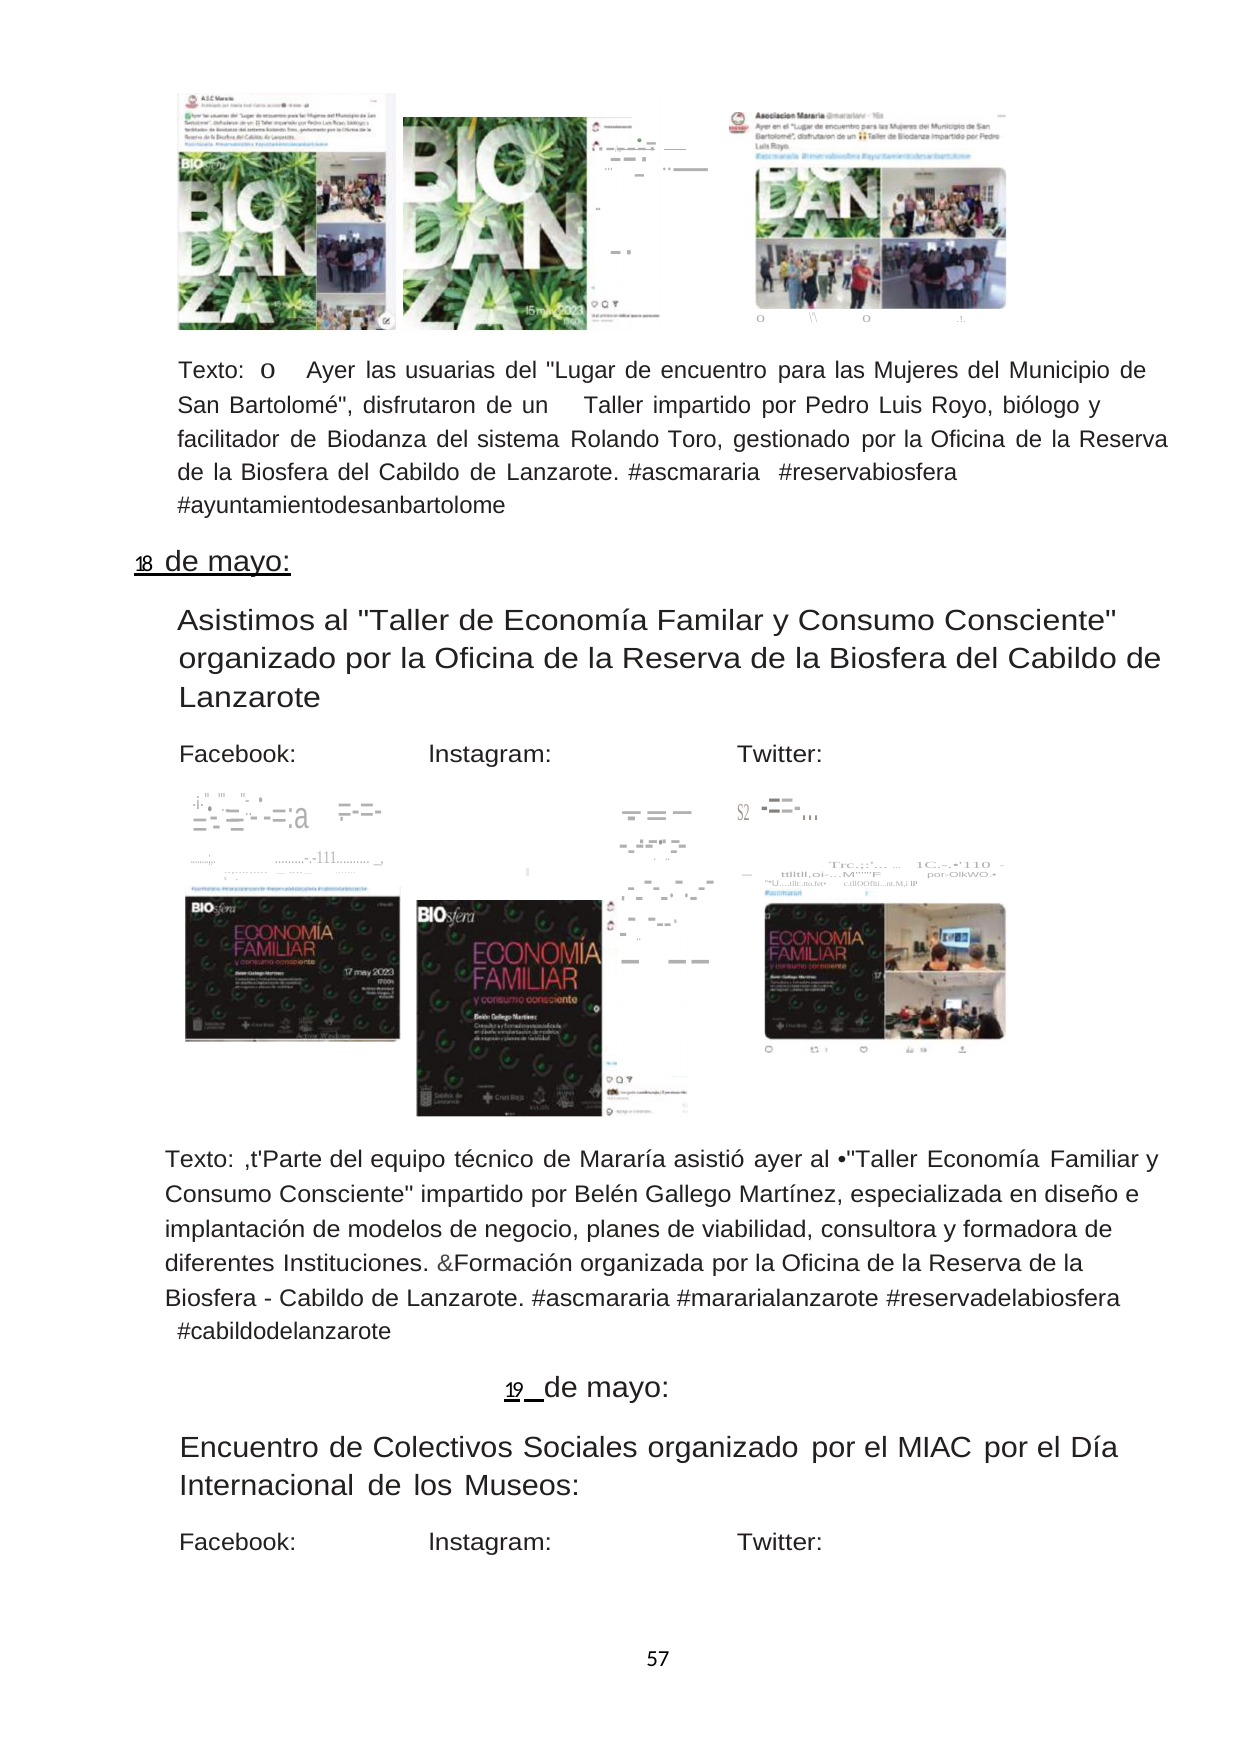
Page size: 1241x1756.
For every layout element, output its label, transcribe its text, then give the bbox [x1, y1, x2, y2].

text Asistimos al "Taller de Economía Familar y Consumo Consciente" organizado por la Oficina de la Reserva de la Biosfera del Cabildo de Lanzarote [177, 603, 1164, 713]
text - ttlltll,oi-...M"""F por-OlkWO.• [740, 870, 1188, 879]
text Texto: ,t'Parte del equipo técnico de Mararía asistió ayer al •"Taller Economía Familiar y Consumo Consciente" impartido por Belén Gallego Martínez, especializada en diseño e implantación de modelos de negocio, planes de viabilidad, consultora y formadora de diferentes Instituciones. &Formación organizada por la Oficina de la Reserva de la Biosfera - Cabildo de Lanzarote. #ascmararia #mararialanzarote #reservadelabiosfera [164, 1145, 1178, 1311]
subtitle - -- [688, 941, 721, 981]
text #ayuntamientodesanbartolome [177, 492, 1188, 518]
text "*U....tllt:.tto.fet• c.tllOOflti...nt.M,i lP [764, 879, 1188, 888]
text o \'\ o .!. [756, 309, 1188, 326]
text ----.·..--·-----.-.-----.. ---· [618, 831, 721, 941]
text Trc.;:'... ... 1C.-.•'110 - [828, 859, 1188, 870]
text #cabildodelanzarote [177, 1318, 1188, 1345]
text .¡."-'"="--•-=:a =•-·-=.. [192, 799, 323, 818]
text S2 -==-... [737, 804, 1188, 824]
list de mayo: [133, 544, 1188, 577]
text =-=-· [337, 817, 392, 831]
text Facebook: lnstagram: Twitter: [179, 740, 1188, 768]
text ........;,. .........-.-111.......... _, [191, 847, 384, 867]
list de mayo: [504, 1370, 1188, 1403]
text Encuentro de Colectivos Sociales organizado por el MIAC por el Día Internacional de los Museos: [179, 1429, 1151, 1501]
text Facebook: lnstagram: Twitter: [179, 1528, 1188, 1556]
text ·-·-··--·· [636, 829, 714, 868]
text ---·- [618, 819, 721, 829]
text Texto: o Ayer las usuarias del "Lugar de encuentro para las Mujeres del Municipio de San Bartolomé", disfrutaron de un Taller impartido por Pedro Luis Royo, biólogo y facilitador de Biodanza del sistema Rolando Toro, gestionado por la Oficina de la Reserva de la Biosfera del Cabildo de Lanzarote. #ascmararia #reservabiosfera [177, 349, 1170, 486]
